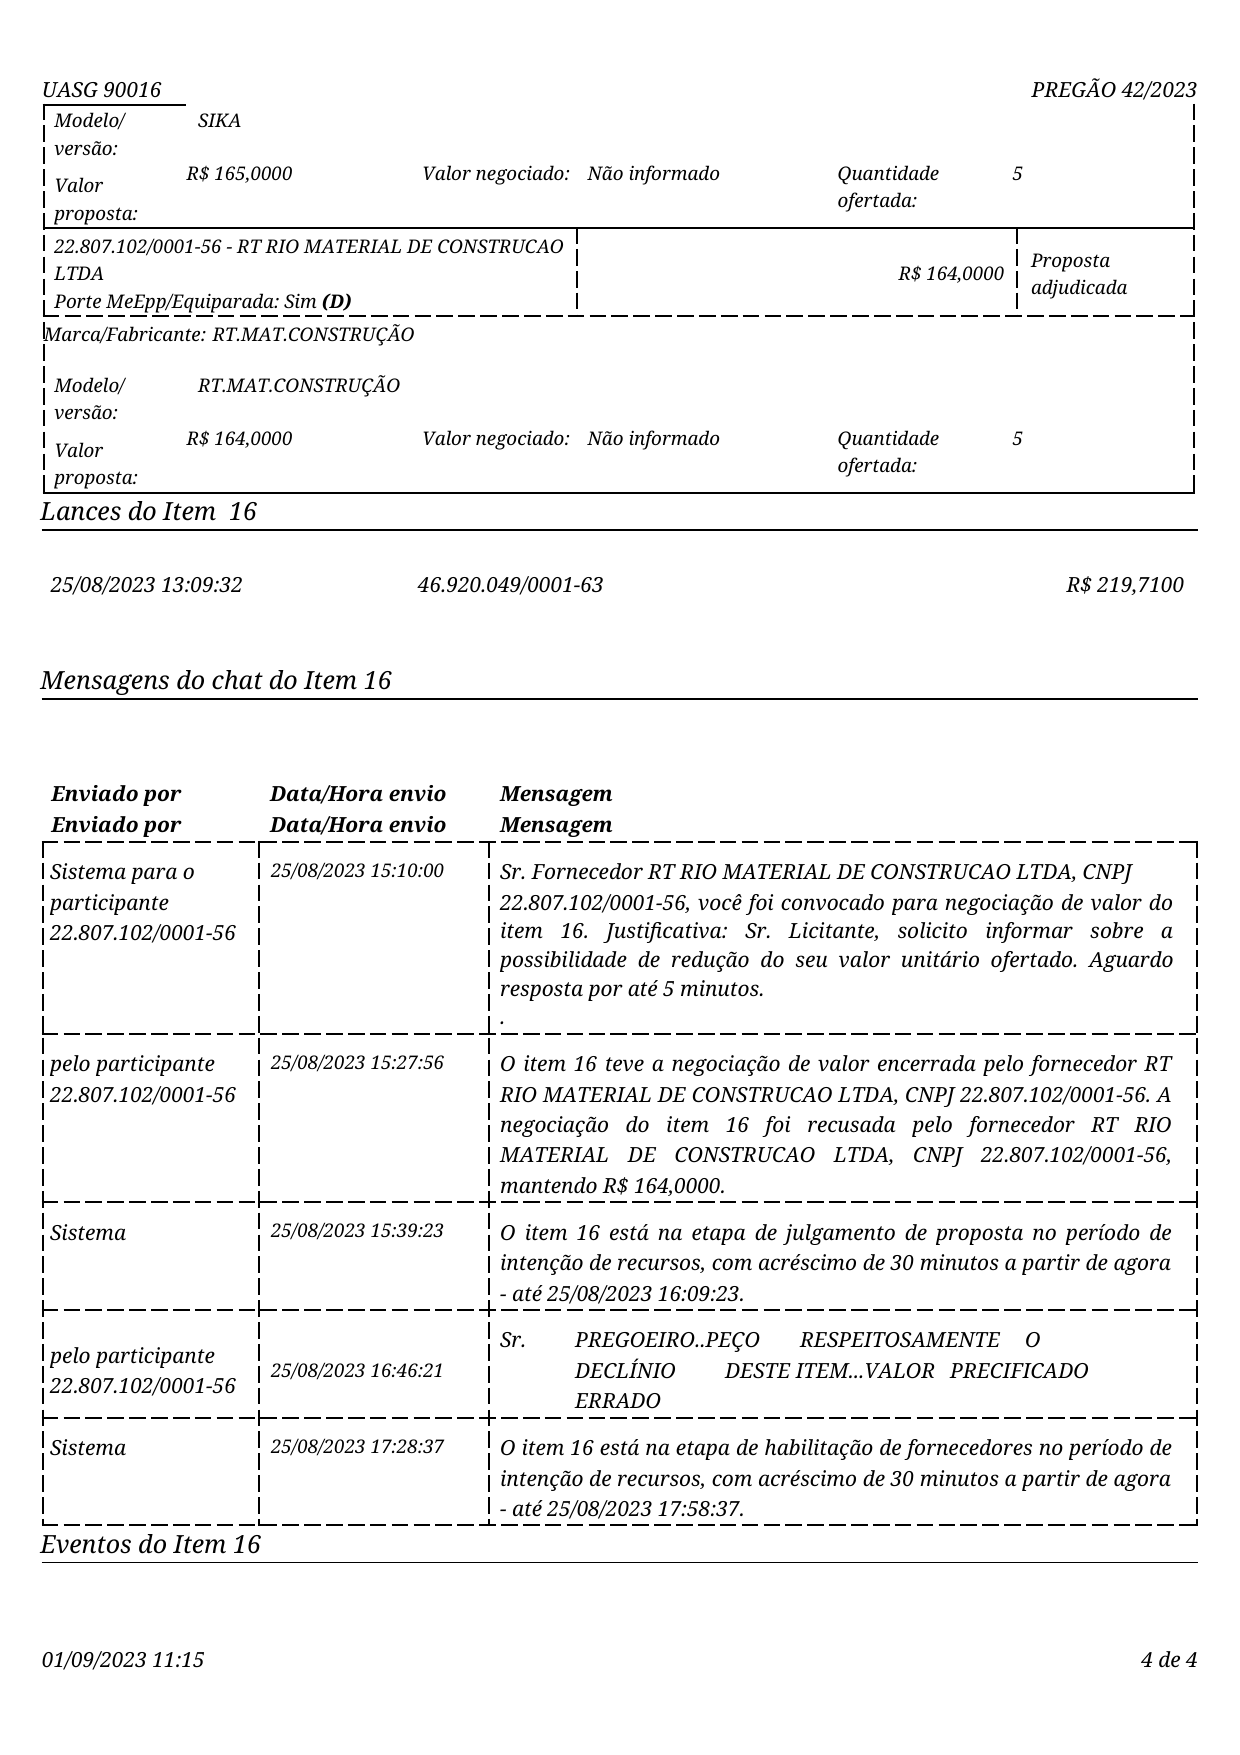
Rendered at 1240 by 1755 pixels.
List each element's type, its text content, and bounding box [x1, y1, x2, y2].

table_cell O item 16 está na etapa de habilitação de fornecedores no período de intenção de recursos, com acréscimo de 30 minutos a partir de agora - até 25/08/2023 17:58:37. [489, 1417, 1197, 1524]
table_cell [838, 368, 1194, 418]
table_cell 22.807.102/0001-56 - RT RIO MATERIAL DE CONSTRUCAO LTDA Porte MeEpp/Equiparada: Sim (D) [44, 229, 577, 315]
table_cell [577, 368, 837, 418]
table_cell 5 [1002, 419, 1194, 492]
table_cell R$ 164,0000 [838, 229, 1017, 315]
table_cell [838, 315, 1194, 368]
table_cell Quantidade ofertada: [838, 419, 1002, 492]
table_cell Marca/Fabricante: RT.MAT.CONSTRUÇÃO [44, 315, 577, 368]
table_cell Modelo/versão: Valor proposta: [44, 106, 186, 227]
table_cell O item 16 teve a negociação de valor encerrada pelo fornecedor RT RIO MATERIAL DE CONSTRUCAO LTDA, CNPJ 22.807.102/0001-56. A negociação do item 16 foi recusada pelo fornecedor RT RIO MATERIAL DE CONSTRUCAO LTDA, CNPJ 22.807.102/0001-56, mantendo R$ 164,0000. [489, 1033, 1197, 1201]
table_cell R$ 164,0000 Valor negociado: [186, 419, 577, 492]
table_cell 25/08/2023 17:28:37 [259, 1417, 488, 1524]
text Enviado por Data/Hora envio Mensagem [42, 779, 1200, 808]
text Eventos do Item 16 [40, 1526, 1200, 1560]
table_cell Quantidade ofertada: [838, 154, 1002, 227]
table_cell 25/08/2023 16:46:21 [259, 1309, 488, 1417]
table_cell SIKA [186, 104, 577, 154]
table_cell [838, 104, 1194, 154]
table_cell Não informado [577, 154, 837, 227]
table_cell Sistema [43, 1417, 259, 1524]
table_cell 25/08/2023 15:39:23 [259, 1201, 488, 1309]
table_header Sistema para o participante 22.807.102/0001-56 [43, 841, 259, 1033]
table_cell Modelo/versão: Valor proposta: [44, 368, 186, 492]
table_cell R$ 165,0000 Valor negociado: [186, 154, 577, 227]
table_cell Sistema [43, 1201, 259, 1309]
table_cell Proposta adjudicada [1017, 229, 1194, 315]
text 25/08/2023 13:09:32 46.920.049/0001-63 R$ 219,7100 [42, 570, 1200, 599]
table_cell [577, 104, 837, 154]
table_cell 5 [1002, 154, 1194, 227]
text Enviado por Data/Hora envio Mensagem [42, 810, 1200, 838]
table_cell [577, 229, 837, 315]
table_cell pelo participante 22.807.102/0001-56 [43, 1033, 259, 1201]
table_cell pelo participante 22.807.102/0001-56 [43, 1309, 259, 1417]
text Lances do Item 16 [40, 494, 1200, 528]
text Mensagens do chat do Item 16 [40, 662, 1200, 697]
table_cell 25/08/2023 15:27:56 [259, 1033, 488, 1201]
table_cell [577, 315, 837, 368]
table_cell Sr. PREGOEIRO..PEÇO RESPEITOSAMENTE O DECLÍNIO DESTE ITEM...VALOR PRECIFICADO ERRADO [489, 1309, 1197, 1417]
table_cell Não informado [577, 419, 837, 492]
table_cell RT.MAT.CONSTRUÇÃO [186, 368, 577, 418]
table_header Sr. Fornecedor RT RIO MATERIAL DE CONSTRUCAO LTDA, CNPJ 22.807.102/0001-56, você foi convocado para negociação de valor do item 16. Justificativa: Sr. Licitante, solicito informar sobre a possibilidade de redução do seu valor unitário ofertado. Aguardo resposta por até 5 minutos. . [489, 841, 1197, 1033]
table_header 25/08/2023 15:10:00 [259, 841, 488, 1033]
table_cell O item 16 está na etapa de julgamento de proposta no período de intenção de recursos, com acréscimo de 30 minutos a partir de agora - até 25/08/2023 16:09:23. [489, 1201, 1197, 1309]
